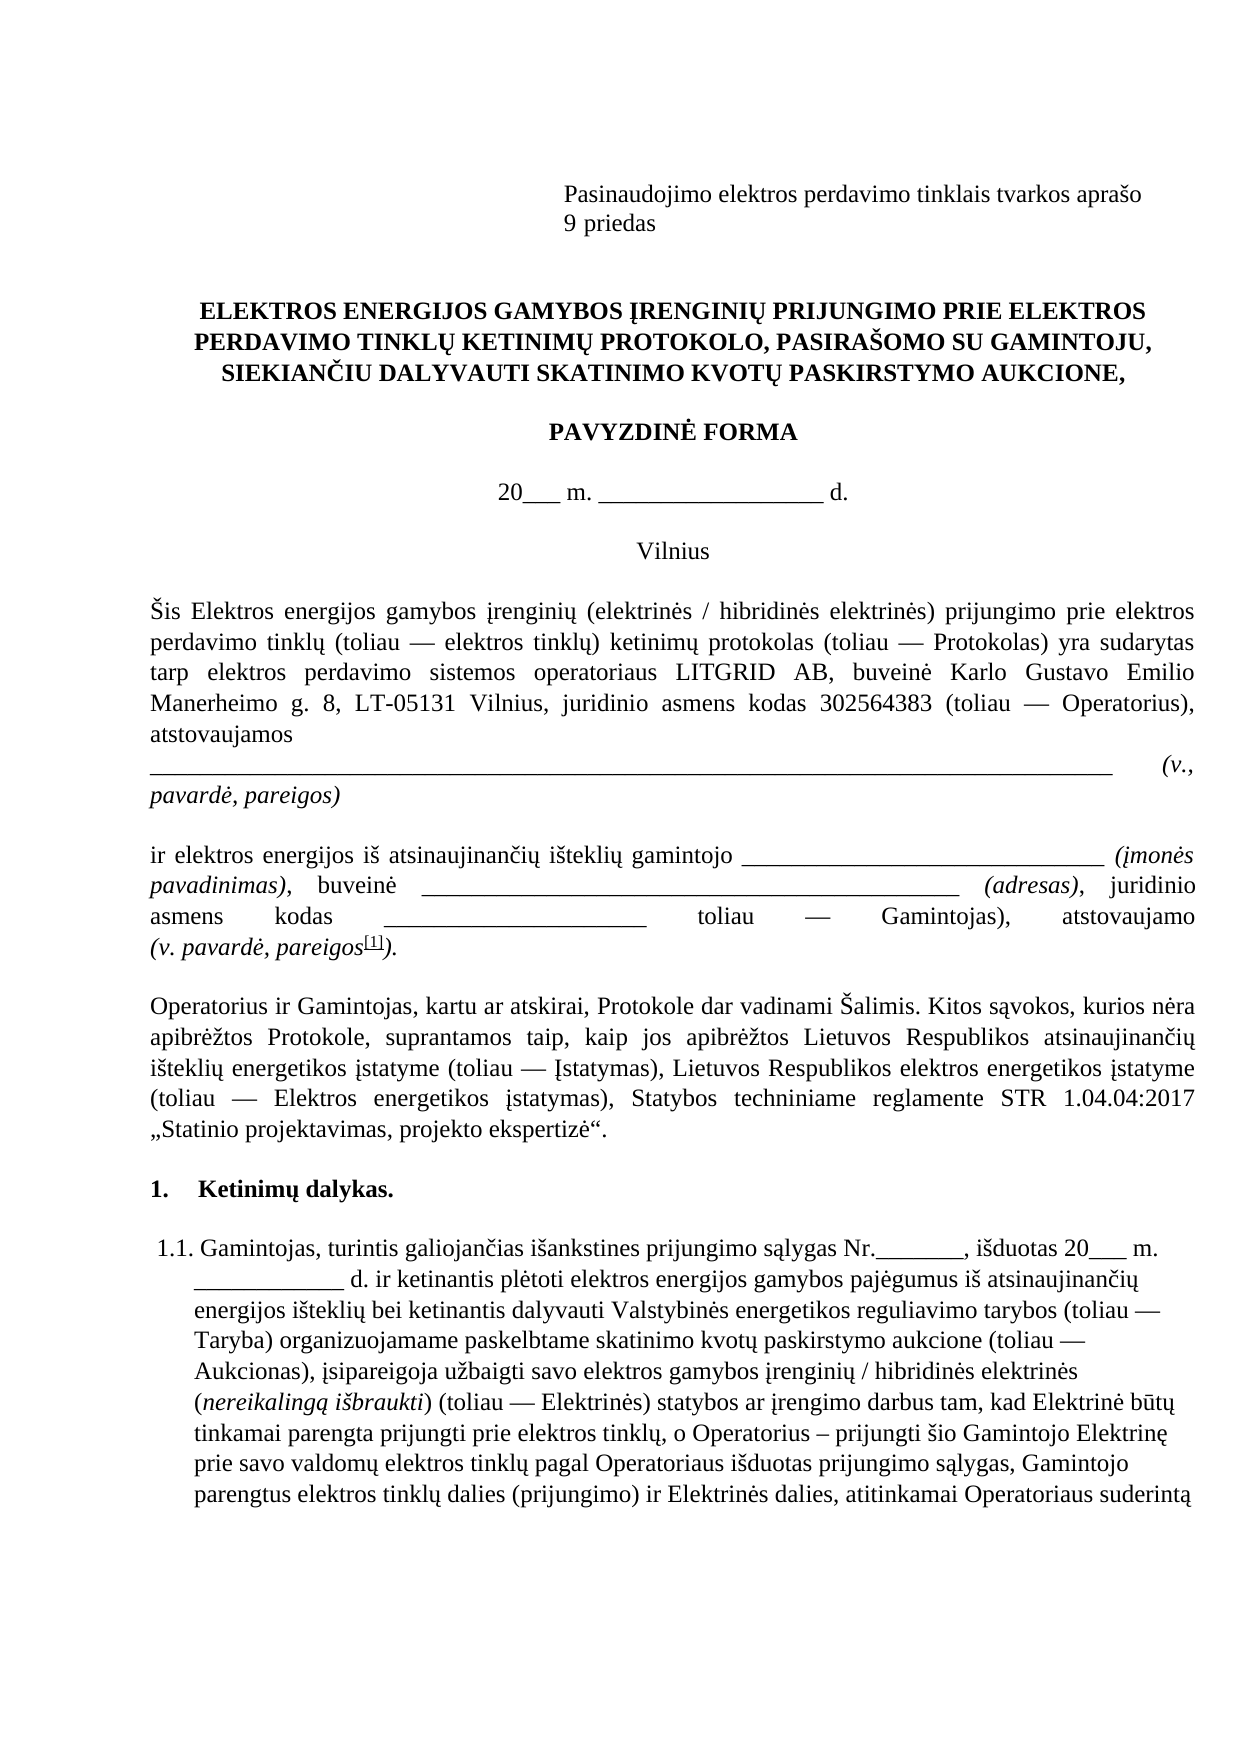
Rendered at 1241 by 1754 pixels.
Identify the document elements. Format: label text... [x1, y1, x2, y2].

text Pasinaudojimo elektros perdavimo tinklais tvarkos aprašo [150, 179, 1196, 208]
text Vilnius [150, 536, 1196, 565]
text Šis Elektros energijos gamybos įrenginių (elektrinės / hibridinės elektrinės) prijungimo prie elektros perdavimo tinklų (toliau — elektros tinklų) ketinimų protokolas (toliau — Protokolas) yra sudarytas tarp elektros perdavimo sistemos operatoriaus LITGRID AB, buveinė Karlo Gustavo Emilio Manerheimo g. 8, LT-05131 Vilnius, juridinio asmens kodas 302564383 (toliau — Operatorius), atstovaujamos _____________________________________________________________________________ (v., pavardė, pareigos) [150, 596, 1196, 809]
text ir elektros energijos iš atsinaujinančių išteklių gamintojo _____________________________ (įmonės pavadinimas), buveinė ___________________________________________ (adresas), juridinio asmens kodas _____________________ toliau — Gamintojas), atstovaujamo (v. pavardė, pareigos[1]). [150, 840, 1196, 961]
text Operatorius ir Gamintojas, kartu ar atskirai, Protokole dar vadinami Šalimis. Kitos sąvokos, kurios nėra apibrėžtos Protokole, suprantamos taip, kaip jos apibrėžtos Lietuvos Respublikos atsinaujinančių išteklių energetikos įstatyme (toliau — Įstatymas), Lietuvos Respublikos elektros energetikos įstatyme (toliau — Elektros energetikos įstatymas), Statybos techniniame reglamente STR 1.04.04:2017 „Statinio projektavimas, projekto ekspertizė“. [150, 991, 1196, 1143]
text ELEKTROS ENERGIJOS GAMYBOS ĮRENGINIŲ PRIJUNGIMO PRIE ELEKTROS PERDAVIMO TINKLŲ KETINIMŲ PROTOKOLO, PASIRAŠOMO SU GAMINTOJU, SIEKIANČIU DALYVAUTI SKATINIMO KVOTŲ PASKIRSTYMO AUKCIONE, [150, 296, 1196, 387]
text 1. Ketinimų dalykas. [150, 1174, 1196, 1202]
text 1.1. Gamintojas, turintis galiojančias išankstines prijungimo sąlygas Nr._______, išduotas 20___ m. ____________ d. ir ketinantis plėtoti elektros energijos gamybos pajėgumus iš atsinaujinančių energijos išteklių bei ketinantis dalyvauti Valstybinės energetikos reguliavimo tarybos (toliau — Taryba) organizuojamame paskelbtame skatinimo kvotų paskirstymo aukcione (toliau — Aukcionas), įsipareigoja užbaigti savo elektros gamybos įrenginių / hibridinės elektrinės (nereikalingą išbraukti) (toliau — Elektrinės) statybos ar įrengimo darbus tam, kad Elektrinė būtų tinkamai parengta prijungti prie elektros tinklų, o Operatorius – prijungti šio Gamintojo Elektrinę prie savo valdomų elektros tinklų pagal Operatoriaus išduotas prijungimo sąlygas, Gamintojo parengtus elektros tinklų dalies (prijungimo) ir Elektrinės dalies, atitinkamai Operatoriaus suderintą [156, 1233, 1196, 1508]
text PAVYZDINĖ FORMA [150, 417, 1196, 446]
text 9 priedas [150, 208, 1196, 237]
text 20___ m. __________________ d. [150, 477, 1196, 506]
